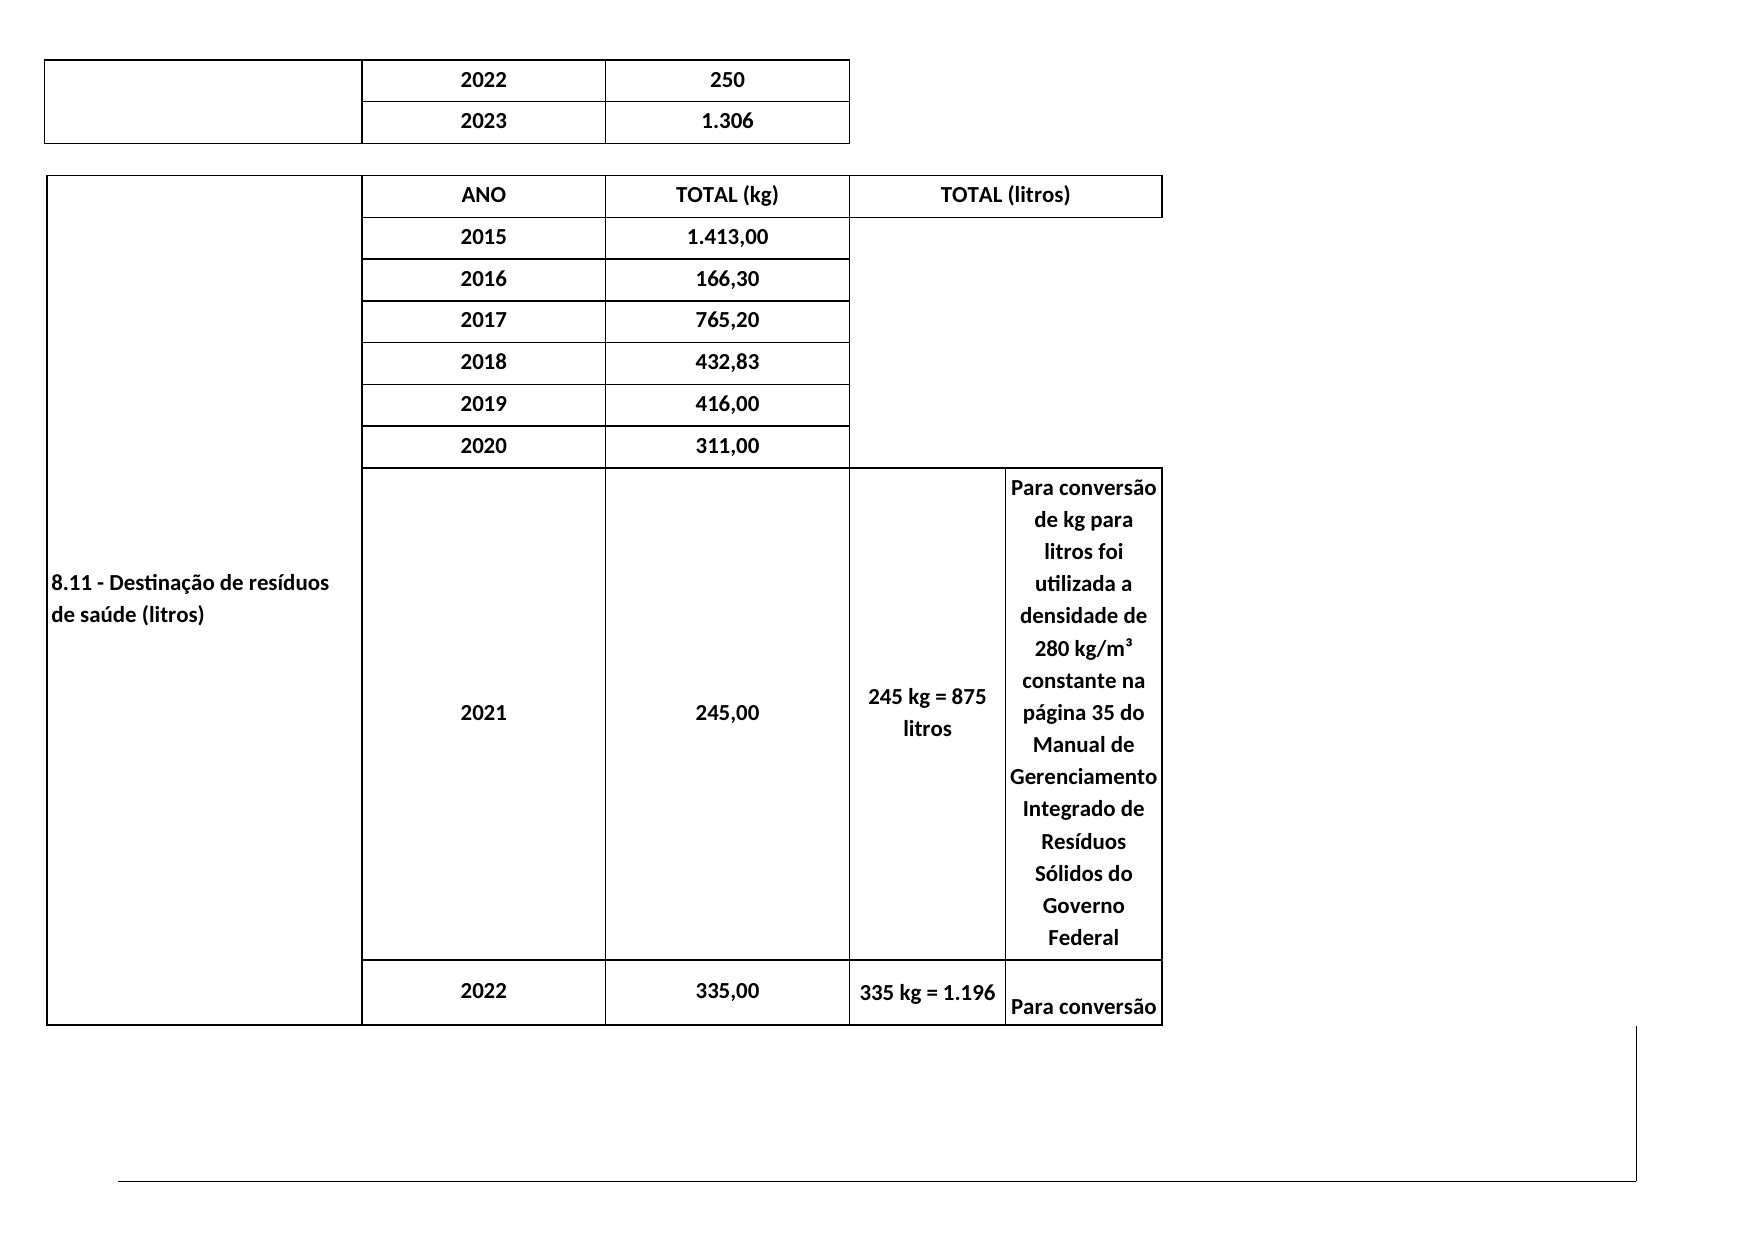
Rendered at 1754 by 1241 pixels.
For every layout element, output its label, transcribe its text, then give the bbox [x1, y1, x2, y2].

table_cell Para conversão de kg para litros foi utilizada a densidade de 280 kg/m³ constante na página 35 do Manual de Gerenciamento Integrado de Resíduos Sólidos do Governo Federal [1006, 469, 1161, 959]
table_header TOTAL (litros) [850, 176, 1161, 216]
table_header TOTAL (kg) [606, 176, 849, 216]
table_cell 250 [606, 61, 849, 101]
table_cell 2016 [363, 260, 605, 300]
table_cell [45, 61, 361, 142]
table_cell 335,00 [606, 961, 849, 1024]
table_cell [1006, 218, 1162, 258]
table_cell 1.306 [606, 102, 849, 142]
table_cell [850, 258, 1006, 300]
table_cell Para conversão [1006, 961, 1161, 1024]
table_cell 245 kg = 875 litros [850, 469, 1005, 959]
table_cell 2022 [363, 61, 605, 101]
table_cell 432,83 [606, 343, 849, 383]
table_cell [1006, 384, 1162, 425]
table_cell 311,00 [606, 427, 849, 467]
table_cell 245,00 [606, 469, 849, 959]
table_cell [850, 384, 1006, 425]
table_cell [850, 425, 1006, 467]
table_header 8.11 - Destinação de resíduos de saúde (litros) [48, 176, 361, 1024]
table_cell [1006, 425, 1162, 467]
table_cell 2022 [363, 961, 605, 1024]
table_cell [850, 218, 1006, 258]
table_cell [850, 342, 1006, 383]
table_cell [850, 300, 1006, 342]
table_header ANO [363, 176, 605, 216]
table_cell 2021 [363, 469, 605, 959]
table_cell 166,30 [606, 260, 849, 300]
table_cell 2017 [363, 302, 605, 342]
table_cell 335 kg = 1.196 [850, 961, 1005, 1024]
table_cell [1006, 300, 1162, 342]
table_cell [1006, 258, 1162, 300]
table_cell 765,20 [606, 302, 849, 342]
table_cell 416,00 [606, 385, 849, 425]
table_cell 2015 [363, 218, 605, 258]
table_cell 1.413,00 [606, 218, 849, 258]
table_cell 2023 [363, 102, 605, 142]
table_cell [1006, 342, 1162, 383]
table_cell 2018 [363, 343, 605, 383]
table_cell 2020 [363, 427, 605, 467]
table_cell 2019 [363, 385, 605, 425]
